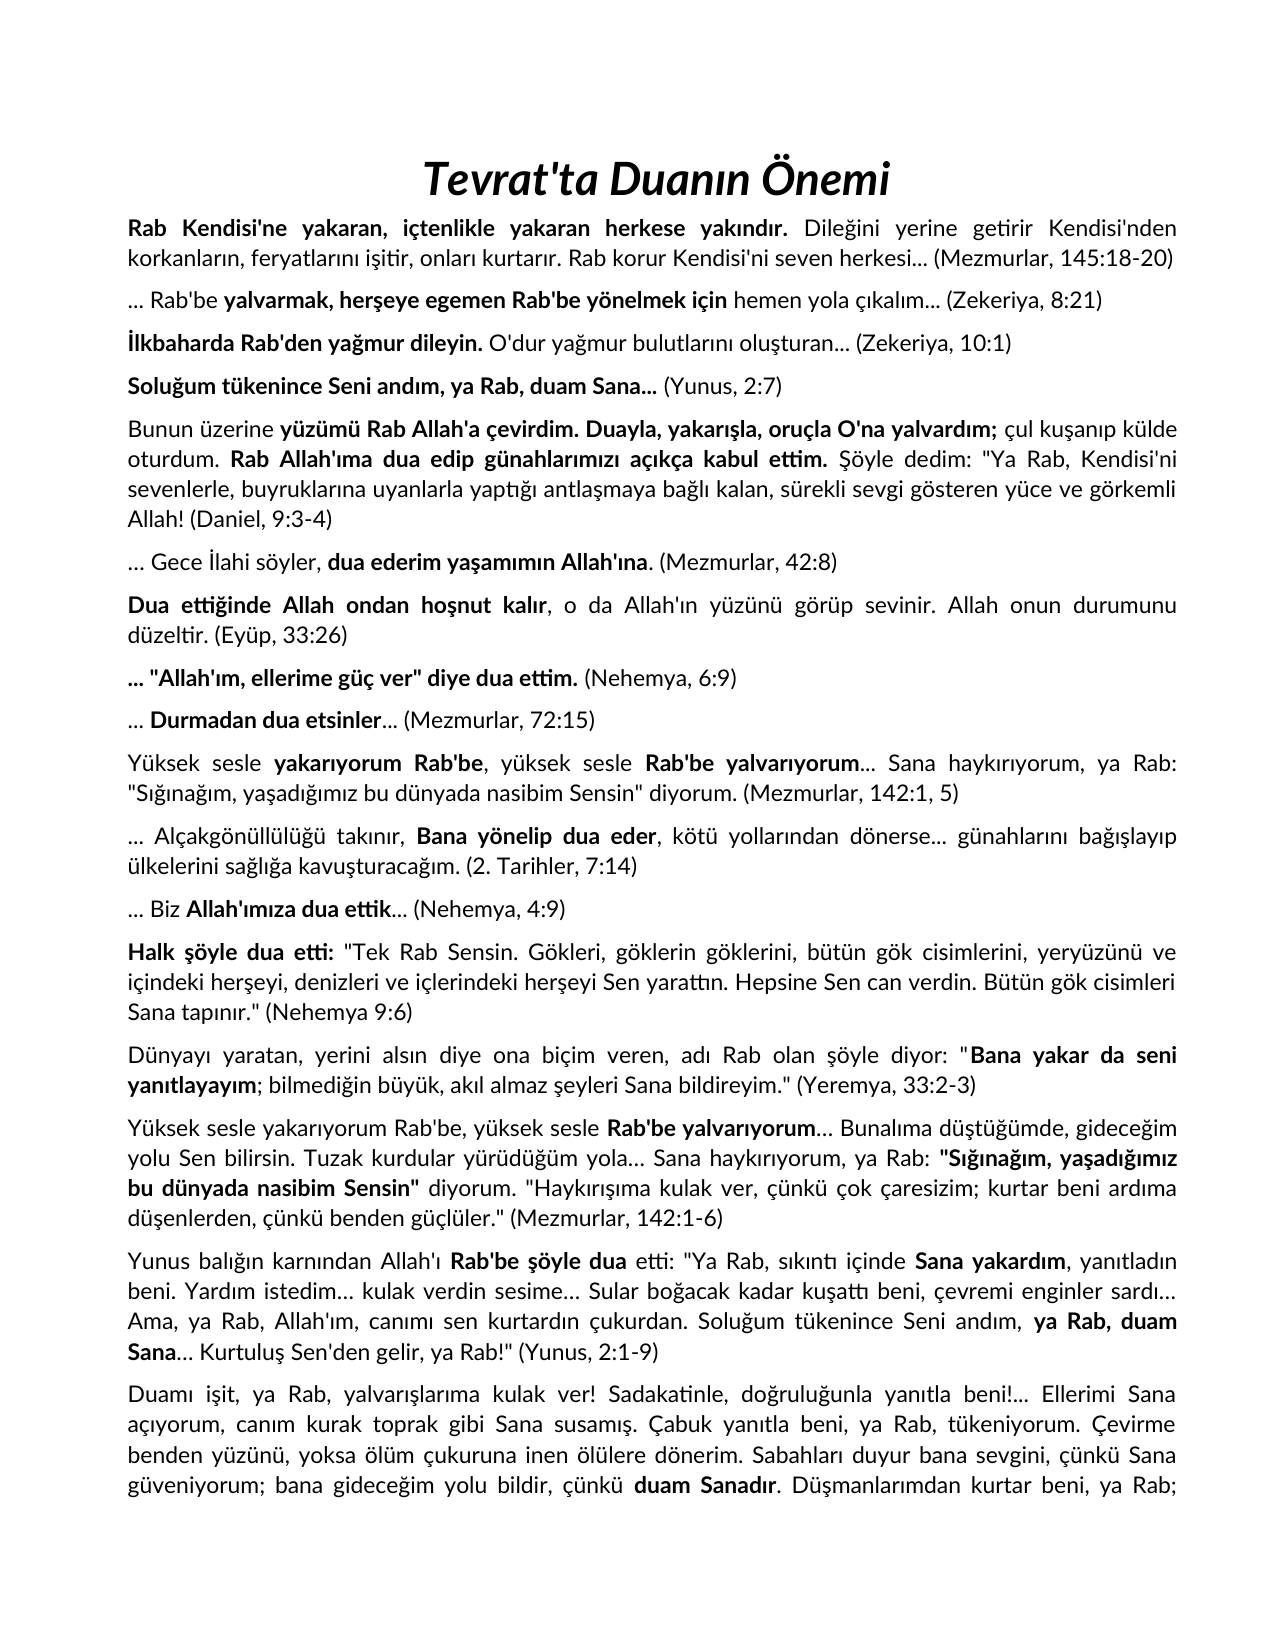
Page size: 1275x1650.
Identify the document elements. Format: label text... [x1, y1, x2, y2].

text Soluğum tükenince Seni andım, ya Rab, duam Sana... (Yunus, 2:7) [127, 372, 1177, 399]
text ... Durmadan dua etsinler... (Mezmurlar, 72:15) [127, 706, 1177, 733]
text Yüksek sesle yakarıyorum Rab'be, yüksek sesle Rab'be yalvarıyorum… Bunalıma düştüğümde, gideceğim yolu Sen bilirsin. Tuzak kurdular yürüdüğüm yola… Sana haykırıyorum, ya Rab: "Sığınağım, yaşadığımız bu dünyada nasibim Sensin" diyorum. "Haykırışıma kulak ver, çünkü çok çaresizim; kurtar beni ardıma düşenlerden, çünkü benden güçlüler." (Mezmurlar, 142:1-6) [127, 1113, 1177, 1231]
text … Gece İlahi söyler, dua ederim yaşamımın Allah'ına. (Mezmurlar, 42:8) [127, 548, 1177, 575]
text Rab Kendisi'ne yakaran, içtenlikle yakaran herkese yakındır. Dileğini yerine getirir Kendisi'nden korkanların, feryatlarını işitir, onları kurtarır. Rab korur Kendisi'ni seven herkesi... (Mezmurlar, 145:18-20) [127, 213, 1177, 271]
text Dua ettiğinde Allah ondan hoşnut kalır, o da Allah'ın yüzünü görüp sevinir. Allah onun durumunu düzeltir. (Eyüp, 33:26) [127, 590, 1177, 648]
text Yunus balığın karnından Allah'ı Rab'be şöyle dua etti: "Ya Rab, sıkıntı içinde Sana yakardım, yanıtladın beni. Yardım istedim… kulak verdin sesime… Sular boğacak kadar kuşattı beni, çevremi enginler sardı… Ama, ya Rab, Allah'ım, canımı sen kurtardın çukurdan. Soluğum tükenince Seni andım, ya Rab, duam Sana… Kurtuluş Sen'den gelir, ya Rab!" (Yunus, 2:1-9) [127, 1247, 1177, 1365]
text Duamı işit, ya Rab, yalvarışlarıma kulak ver! Sadakatinle, doğruluğunla yanıtla beni!... Ellerimi Sana açıyorum, canım kurak toprak gibi Sana susamış. Çabuk yanıtla beni, ya Rab, tükeniyorum. Çevirme benden yüzünü, yoksa ölüm çukuruna inen ölülere dönerim. Sabahları duyur bana sevgini, çünkü Sana güveniyorum; bana gideceğim yolu bildir, çünkü duam Sanadır. Düşmanlarımdan kurtar beni, ya Rab; [127, 1380, 1177, 1498]
text Halk şöyle dua etti: "Tek Rab Sensin. Gökleri, göklerin göklerini, bütün gök cisimlerini, yeryüzünü ve içindeki herşeyi, denizleri ve içlerindeki herşeyi Sen yarattın. Hepsine Sen can verdin. Bütün gök cisimleri Sana tapınır." (Nehemya 9:6) [127, 937, 1177, 1025]
subtitle Tevrat'ta Duanın Önemi [112, 150, 1200, 205]
text ... "Allah'ım, ellerime güç ver" diye dua ettim. (Nehemya, 6:9) [127, 663, 1177, 691]
text İlkbaharda Rab'den yağmur dileyin. O'dur yağmur bulutlarını oluşturan... (Zekeriya, 10:1) [127, 329, 1177, 356]
text ... Alçakgönüllülüğü takınır, Bana yönelip dua eder, kötü yollarından dönerse... günahlarını bağışlayıp ülkelerini sağlığa kavuşturacağım. (2. Tarihler, 7:14) [127, 822, 1177, 879]
text Bunun üzerine yüzümü Rab Allah'a çevirdim. Duayla, yakarışla, oruçla O'na yalvardım; çul kuşanıp külde oturdum. Rab Allah'ıma dua edip günahlarımızı açıkça kabul ettim. Şöyle dedim: "Ya Rab, Kendisi'ni sevenlerle, buyruklarına uyanlarla yaptığı antlaşmaya bağlı kalan, sürekli sevgi gösteren yüce ve görkemli Allah! (Daniel, 9:3-4) [127, 414, 1177, 532]
text ... Rab'be yalvarmak, herşeye egemen Rab'be yönelmek için hemen yola çıkalım... (Zekeriya, 8:21) [127, 286, 1177, 314]
text ... Biz Allah'ımıza dua ettik... (Nehemya, 4:9) [127, 894, 1177, 922]
text Dünyayı yaratan, yerini alsın diye ona biçim veren, adı Rab olan şöyle diyor: "Bana yakar da seni yanıtlayayım; bilmediğin büyük, akıl almaz şeyleri Sana bildireyim." (Yeremya, 33:2-3) [127, 1040, 1177, 1098]
text Yüksek sesle yakarıyorum Rab'be, yüksek sesle Rab'be yalvarıyorum... Sana haykırıyorum, ya Rab: "Sığınağım, yaşadığımız bu dünyada nasibim Sensin" diyorum. (Mezmurlar, 142:1, 5) [127, 749, 1177, 806]
